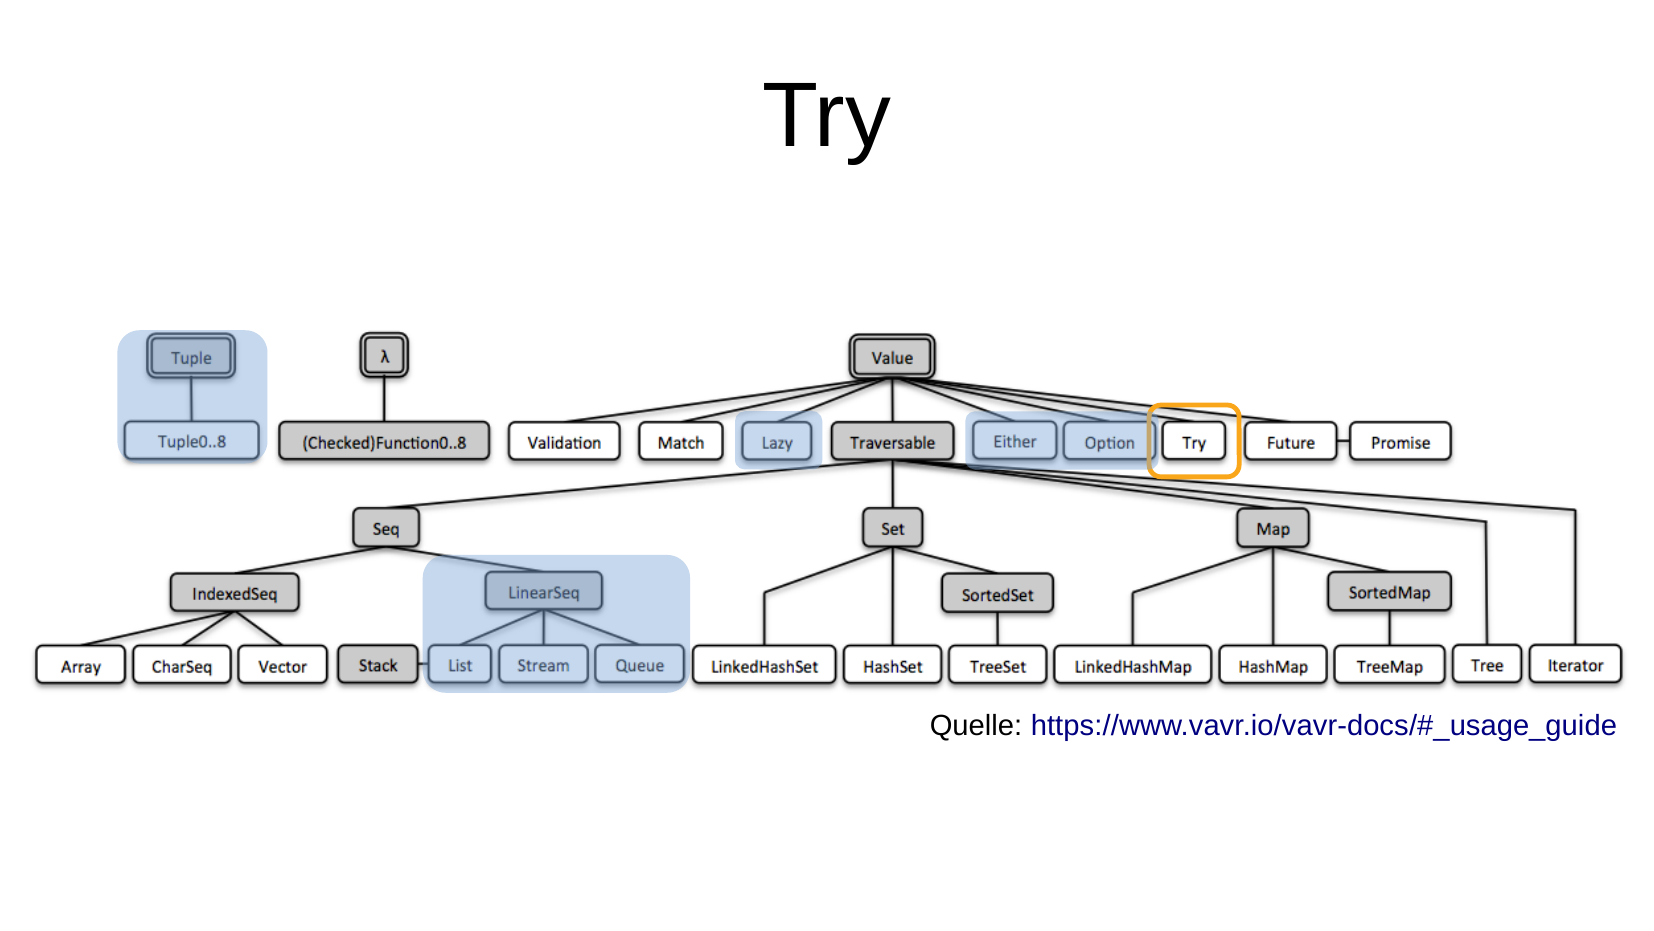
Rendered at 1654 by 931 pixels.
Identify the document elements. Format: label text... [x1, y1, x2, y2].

text_box [117, 330, 268, 464]
text_box [735, 411, 823, 470]
text_box Quelle: https://www.vavr.io/vavr-docs/#_usage_guide [915, 701, 1636, 750]
text_box [965, 411, 1159, 470]
text_box [422, 554, 691, 693]
title Try [82, 37, 1571, 193]
picture [26, 323, 1632, 702]
